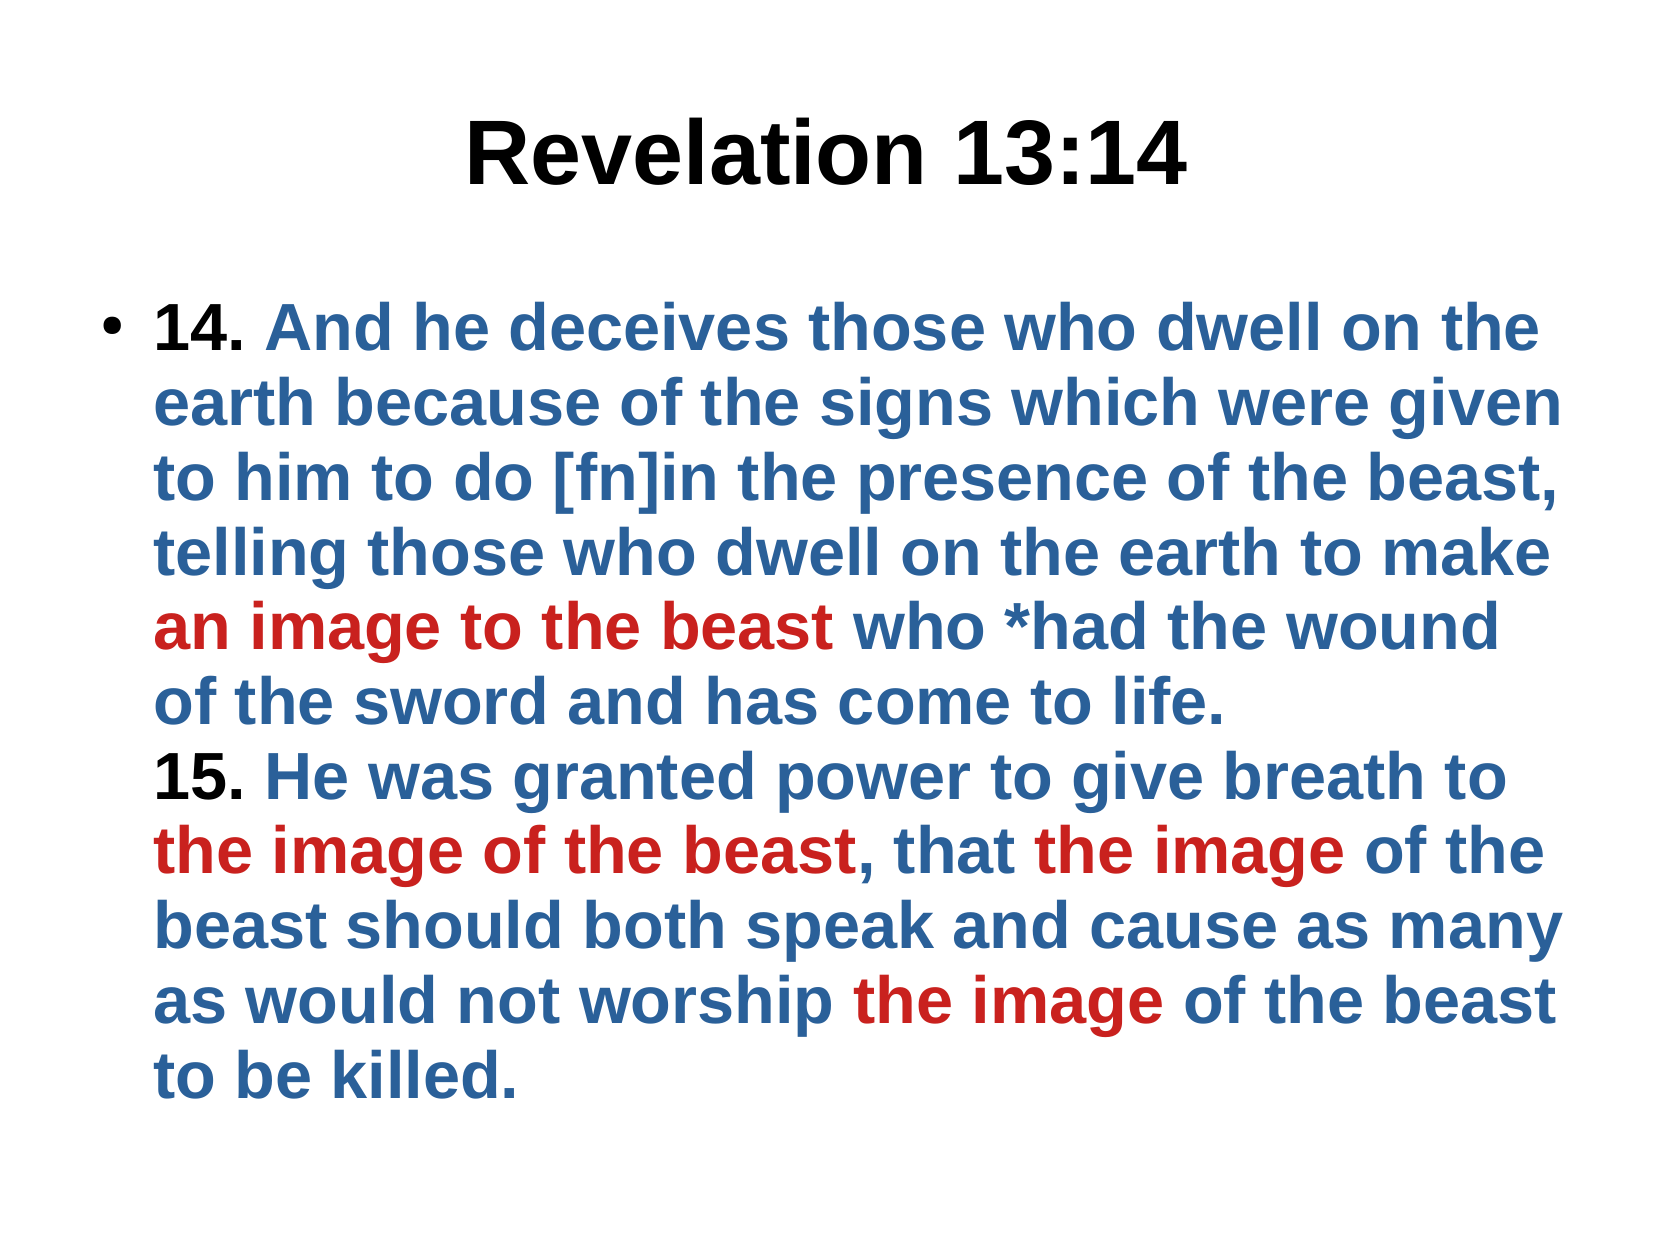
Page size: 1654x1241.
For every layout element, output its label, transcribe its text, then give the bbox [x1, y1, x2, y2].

list 14. And he deceives those who dwell on the earth because of the signs which were given to him to do [fn]in the presence of the beast, telling those who dwell on the earth to make an image to the beast who *had the wound of the sword and has come to life. 15. He was granted power to give breath to the image of the beast, that the image of the beast should both speak and cause as many as would not worship the image of the beast to be killed. [82, 290, 1571, 1113]
title Revelation 13:14 [82, 49, 1571, 257]
